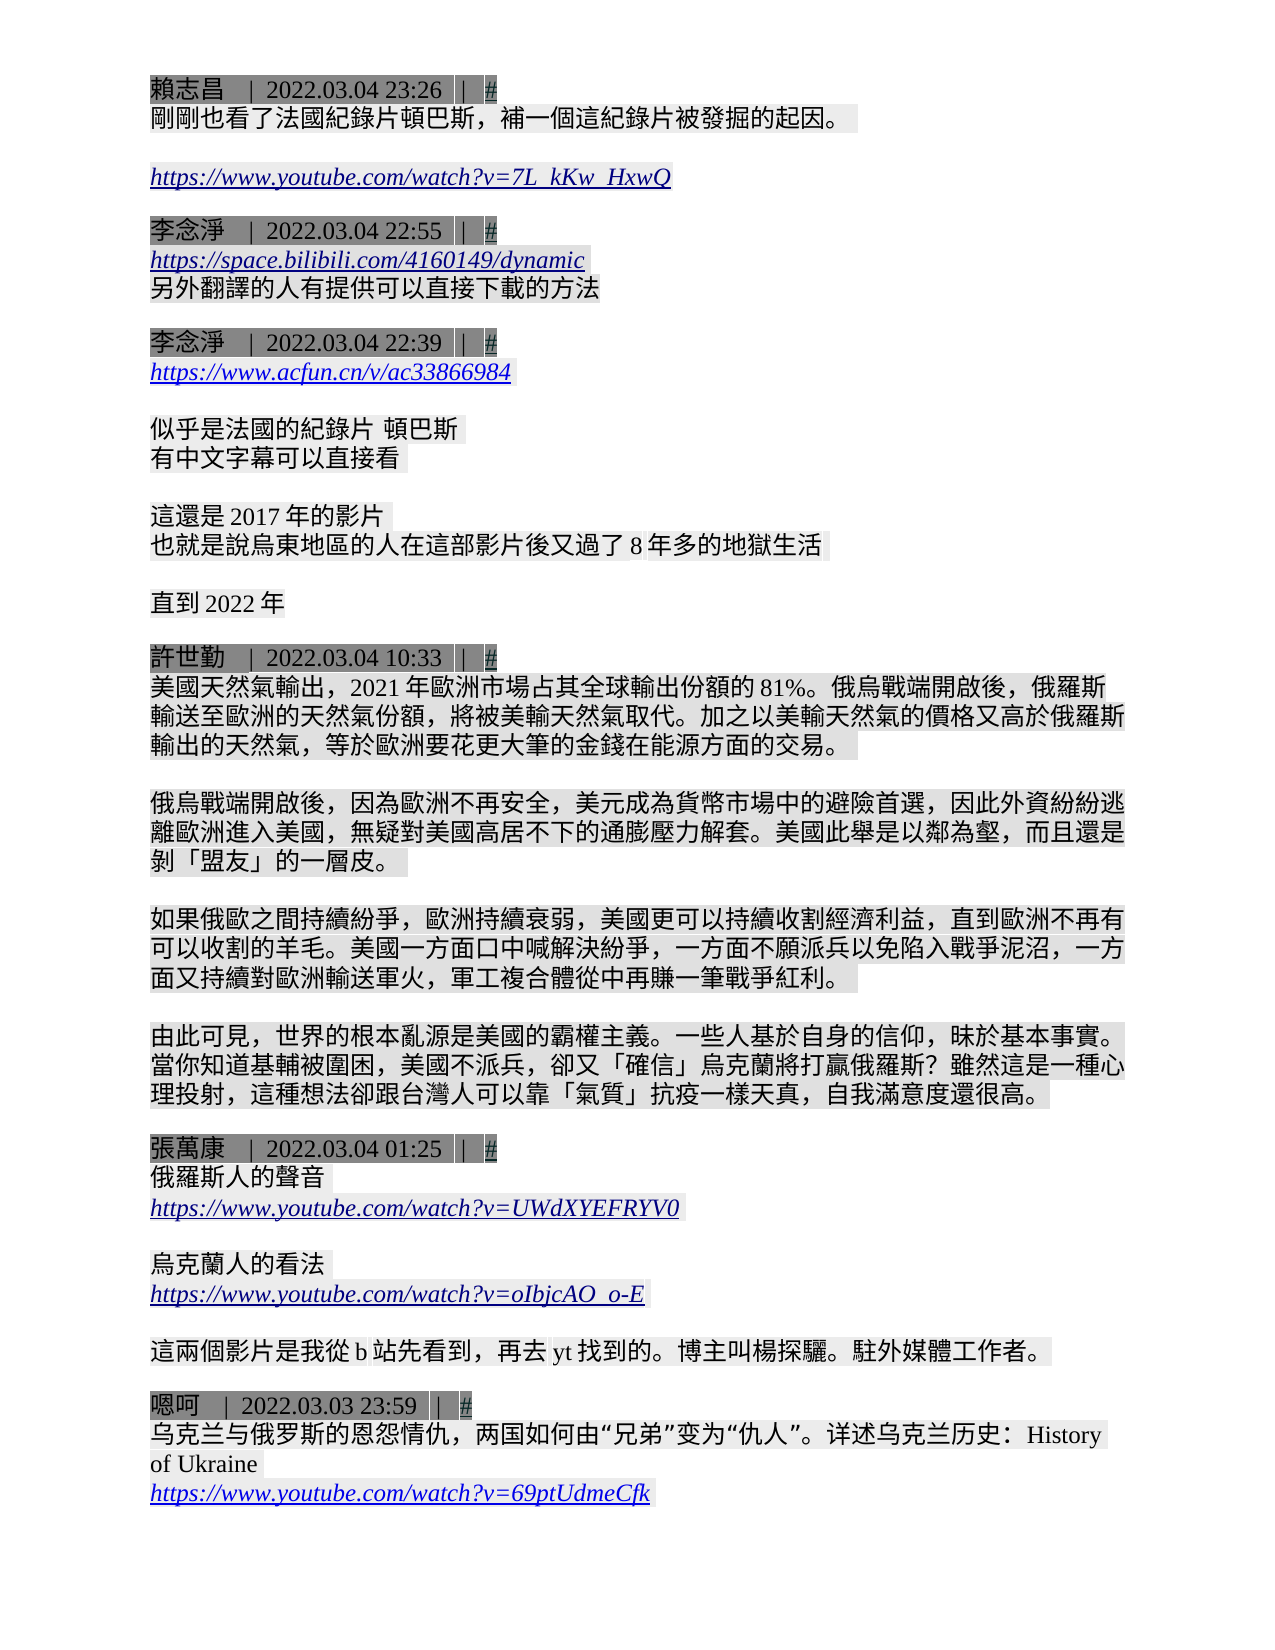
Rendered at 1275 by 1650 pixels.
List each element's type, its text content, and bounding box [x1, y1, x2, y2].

text https://space.bilibili.com/4160149/dynamic 另外翻譯的人有提供可以直接下載的方法 [150, 245, 1125, 303]
text 李念淨 | 2022.03.04 22:39 | # [150, 328, 1125, 357]
text 美國天然氣輸出，2021年歐洲市場占其全球輸出份額的81%。俄烏戰端開啟後，俄羅斯輸送至歐洲的天然氣份額，將被美輸天然氣取代。加之以美輸天然氣的價格又高於俄羅斯輸出的天然氣，等於歐洲要花更大筆的金錢在能源方面的交易。 俄烏戰端開啟後，因為歐洲不再安全，美元成為貨幣市場中的避險首選，因此外資紛紛逃離歐洲進入美國，無疑對美國高居不下的通膨壓力解套。美國此舉是以鄰為壑，而且還是剝「盟友」的一層皮。 如果俄歐之間持續紛爭，歐洲持續衰弱，美國更可以持續收割經濟利益，直到歐洲不再有可以收割的羊毛。美國一方面口中喊解決紛爭，一方面不願派兵以免陷入戰爭泥沼，一方面又持續對歐洲輸送軍火，軍工複合體從中再賺一筆戰爭紅利。 由此可見，世界的根本亂源是美國的霸權主義。一些人基於自身的信仰，昧於基本事實。當你知道基輔被圍困，美國不派兵，卻又「確信」烏克蘭將打贏俄羅斯？雖然這是一種心理投射，這種想法卻跟台灣人可以靠「氣質」抗疫一樣天真，自我滿意度還很高。 [150, 673, 1125, 1109]
text 嗯呵 | 2022.03.03 23:59 | # [150, 1391, 1125, 1420]
text 賴志昌 | 2022.03.04 23:26 | # [150, 75, 1125, 104]
text 張萬康 | 2022.03.04 01:25 | # [150, 1134, 1125, 1163]
text 剛剛也看了法國紀錄片頓巴斯，補一個這紀錄片被發掘的起因。 https://www.youtube.com/watch?v=7L_kKw_HxwQ [150, 104, 1125, 191]
text 俄羅斯人的聲音 https://www.youtube.com/watch?v=UWdXYEFRYV0 烏克蘭人的看法 https://www.youtube.com/watch?v=oIbjcAO_o-E 這兩個影片是我從b站先看到，再去yt找到的。博主叫楊探驪。駐外媒體工作者。 [150, 1163, 1125, 1366]
text https://www.acfun.cn/v/ac33866984 似乎是法國的紀錄片 頓巴斯 有中文字幕可以直接看 這還是2017年的影片 也就是說烏東地區的人在這部影片後又過了8年多的地獄生活 直到2022年 [150, 357, 1125, 618]
text 李念淨 | 2022.03.04 22:55 | # [150, 216, 1125, 245]
text 乌克兰与俄罗斯的恩怨情仇，两国如何由“兄弟”变为“仇人”。详述乌克兰历史：History of Ukraine https://www.youtube.com/watch?v=69ptUdmeCfk [150, 1420, 1125, 1564]
text 許世勤 | 2022.03.04 10:33 | # [150, 643, 1125, 673]
